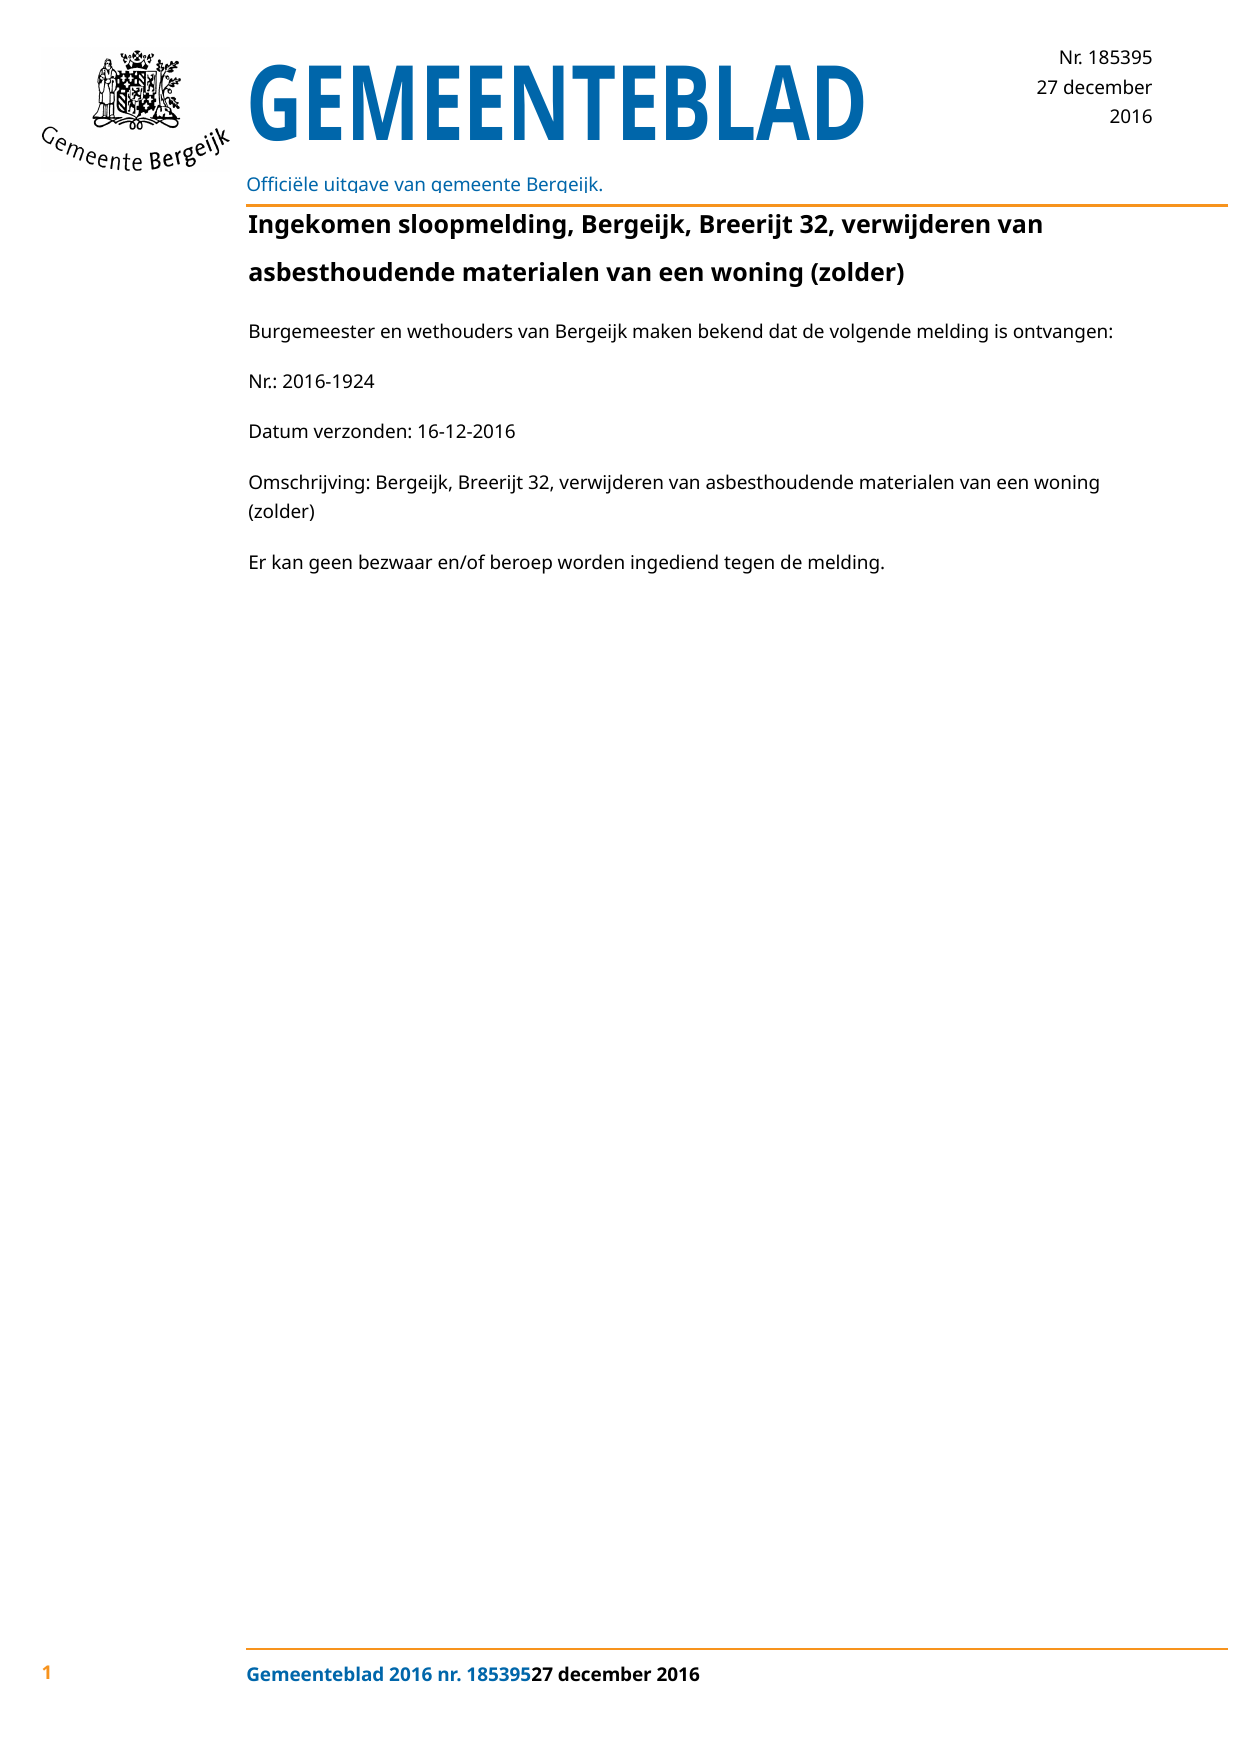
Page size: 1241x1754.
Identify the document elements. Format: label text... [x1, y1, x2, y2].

text Burgemeester en wethouders van Bergeijk maken bekend dat de volgende melding is ontvangen: [248, 318, 1152, 344]
text Nr.: 2016-1924 [248, 368, 1152, 394]
text Datum verzonden: 16-12-2016 [248, 419, 1152, 444]
text Er kan geen bezwaar en/of beroep worden ingediend tegen de melding. [248, 549, 1152, 575]
picture [41, 47, 231, 172]
text Omschrijving: Bergeijk, Breerijt 32, verwijderen van asbesthoudende materialen van een woning (zolder) [248, 469, 1152, 524]
text Ingekomen sloopmelding, Bergeijk, Breerijt 32, verwijderen van asbesthoudende materialen van een woning (zolder) [248, 207, 1152, 288]
